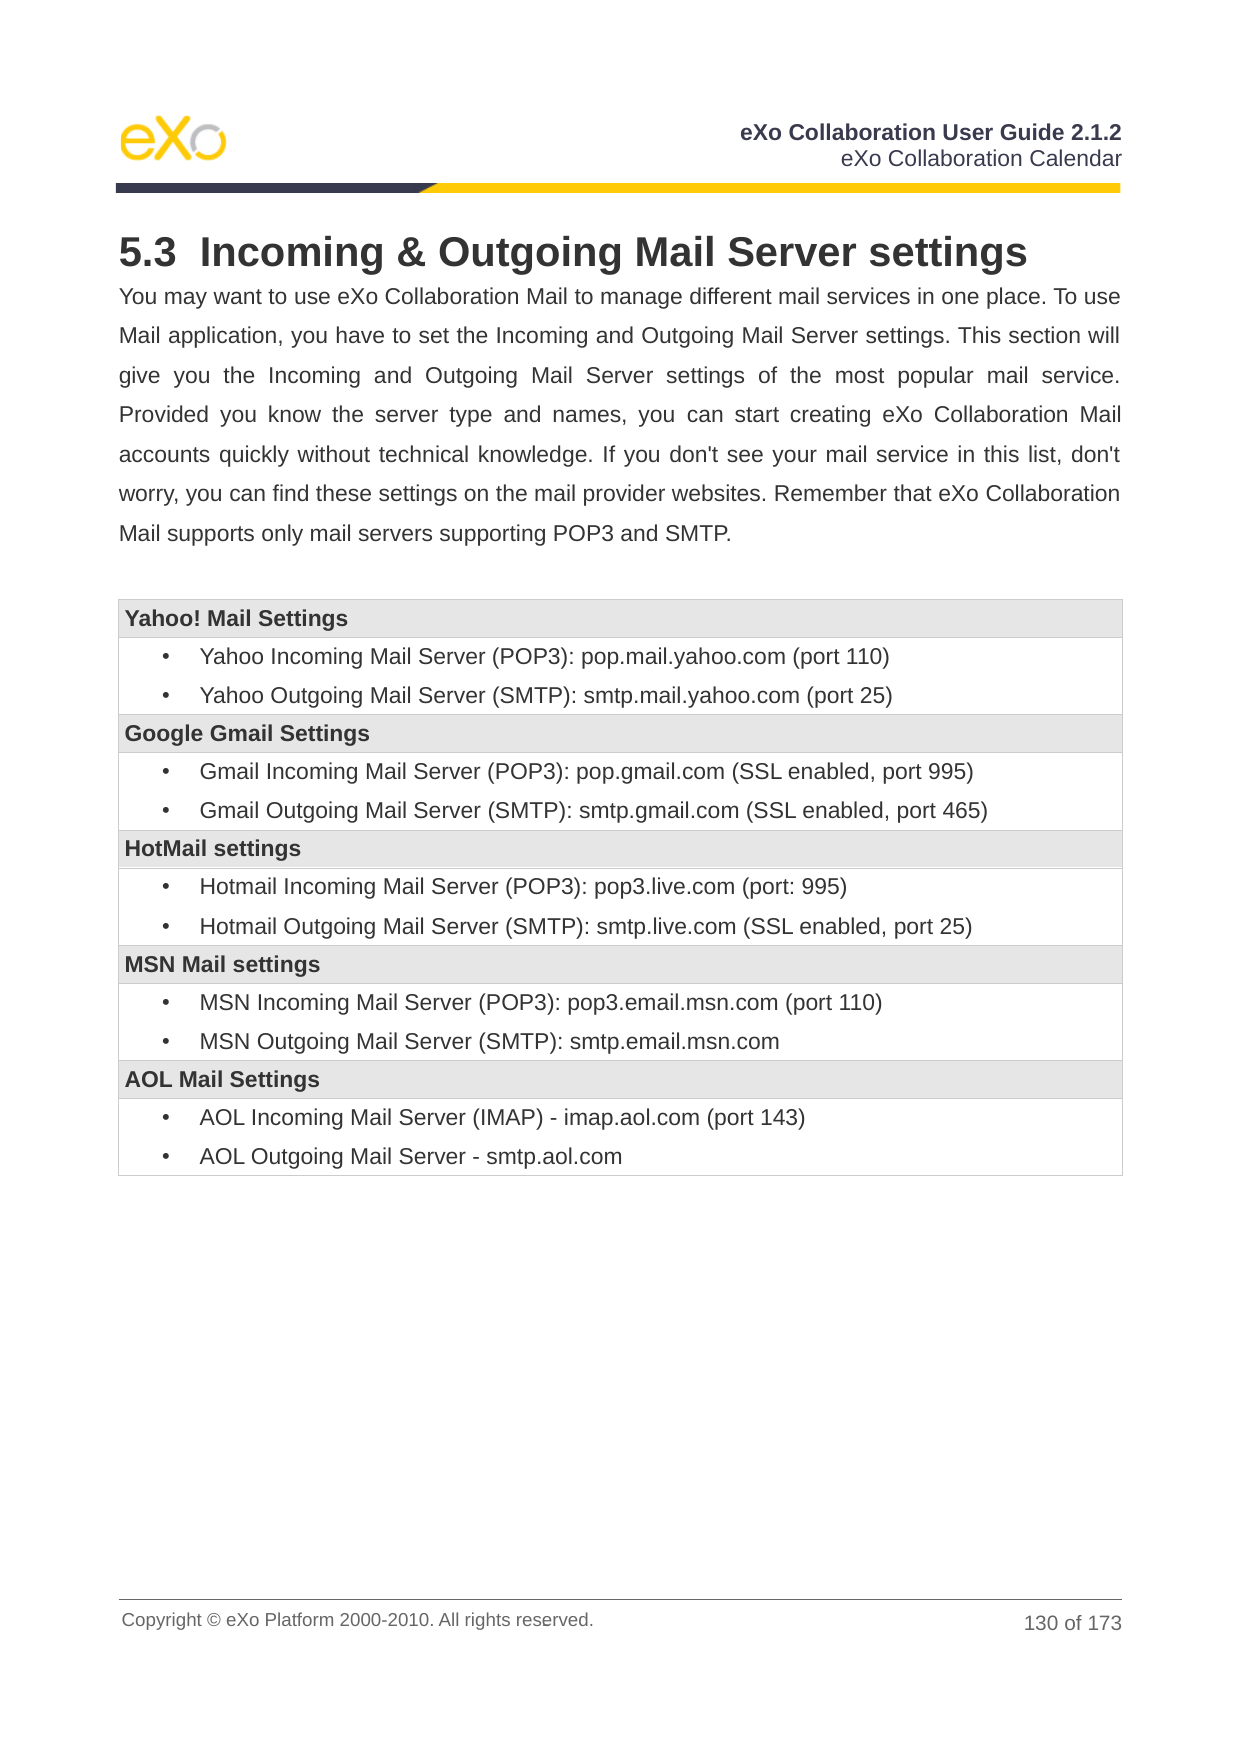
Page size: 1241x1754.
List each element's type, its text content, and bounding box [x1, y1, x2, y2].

text You may want to use eXo Collaboration Mail to manage different mail services in one place. To use Mail application, you have to set the Incoming and Outgoing Mail Server settings. This section will give you the Incoming and Outgoing Mail Server settings of the most popular mail service. Provided you know the server type and names, you can start creating eXo Collaboration Mail accounts quickly without technical knowledge. If you don't see your mail service in this list, don't worry, you can find these settings on the mail provider websites. Remember that eXo Collaboration Mail supports only mail servers supporting POP3 and SMTP. [118, 283, 1122, 546]
picture [120, 115, 227, 161]
table_cell Gmail Incoming Mail Server (POP3): pop.gmail.com (SSL enabled, port 995) Gmail Outgoing Mail Server (SMTP): smtp.gmail.com (SSL enabled, port 465) [119, 753, 1122, 829]
table_cell MSN Mail settings [119, 946, 1122, 983]
table_cell Hotmail Incoming Mail Server (POP3): pop3.live.com (port: 995) Hotmail Outgoing Mail Server (SMTP): smtp.live.com (SSL enabled, port 25) [119, 869, 1122, 945]
table_cell Yahoo Incoming Mail Server (POP3): pop.mail.yahoo.com (port 110) Yahoo Outgoing Mail Server (SMTP): smtp.mail.yahoo.com (port 25) [119, 638, 1122, 714]
subtitle Incoming & Outgoing Mail Server settings [118, 228, 1122, 276]
picture [115, 183, 1121, 193]
table_header Yahoo! Mail Settings [119, 600, 1122, 637]
table_cell MSN Incoming Mail Server (POP3): pop3.email.msn.com (port 110) MSN Outgoing Mail Server (SMTP): smtp.email.msn.com [119, 984, 1122, 1060]
table_cell AOL Incoming Mail Server (IMAP) - imap.aol.com (port 143) AOL Outgoing Mail Server - smtp.aol.com [119, 1099, 1122, 1175]
table_cell HotMail settings [119, 831, 1122, 867]
table_cell Google Gmail Settings [119, 715, 1122, 752]
table_cell AOL Mail Settings [119, 1061, 1122, 1098]
